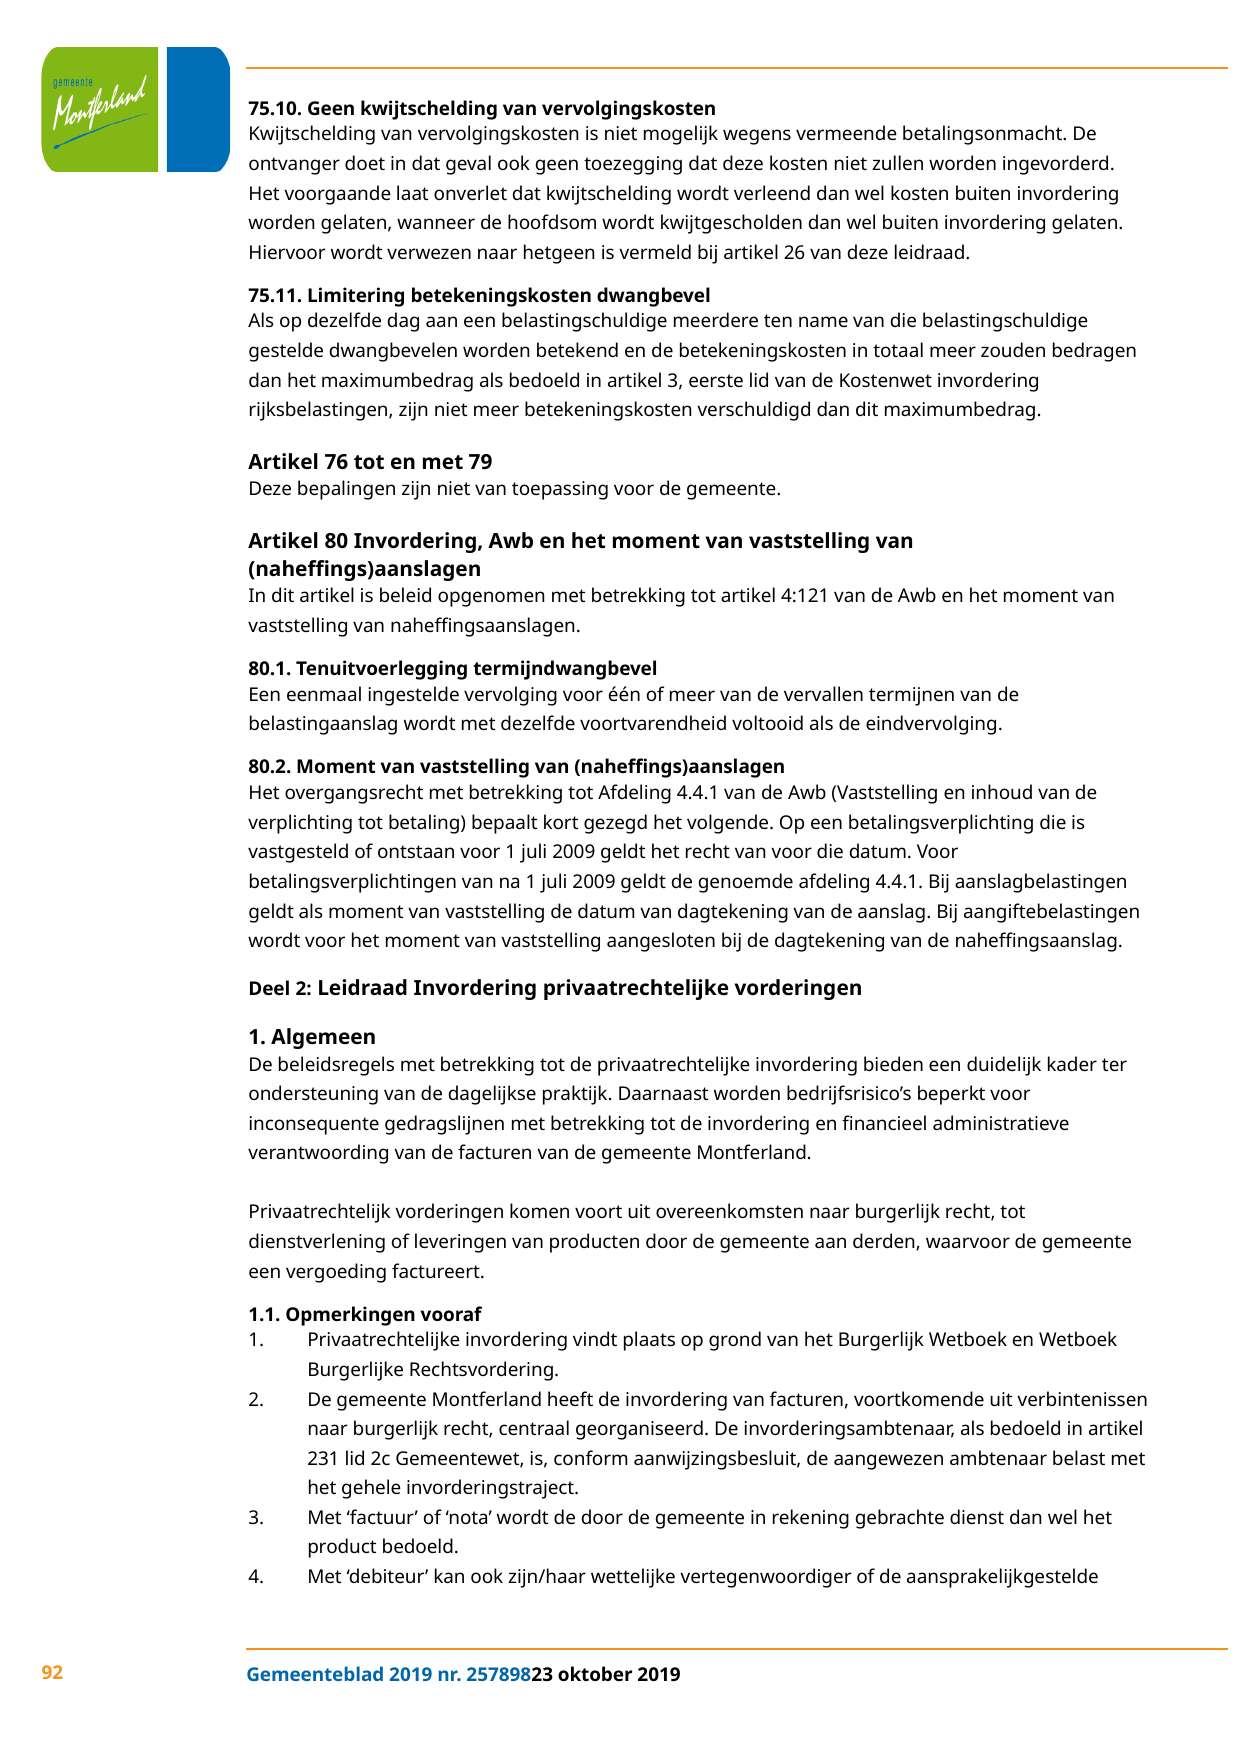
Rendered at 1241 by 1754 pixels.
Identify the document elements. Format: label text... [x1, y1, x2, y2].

text 1.1. Opmerkingen vooraf [248, 1301, 1152, 1327]
text In dit artikel is beleid opgenomen met betrekking tot artikel 4:121 van de Awb en het moment van vaststelling van naheffingsaanslagen. [248, 583, 1152, 638]
list Met ‘factuur’ of ‘nota’ wordt de door de gemeente in rekening gebrachte dienst dan wel het product bedoeld. [248, 1504, 1152, 1559]
text Een eenmaal ingestelde vervolging voor één of meer van de vervallen termijnen van de belastingaanslag wordt met dezelfde voortvarendheid voltooid als de eindvervolging. [248, 681, 1152, 736]
text 1. Algemeen [248, 1022, 1152, 1051]
text Als op dezelfde dag aan een belastingschuldige meerdere ten name van die belastingschuldige gestelde dwangbevelen worden betekend en de betekeningskosten in totaal meer zouden bedragen dan het maximumbedrag als bedoeld in artikel 3, eerste lid van de Kostenwet invordering rijksbelastingen, zijn niet meer betekeningskosten verschuldigd dan dit maximumbedrag. [248, 308, 1152, 422]
text 75.11. Limitering betekeningskosten dwangbevel [248, 282, 1152, 308]
text 75.10. Geen kwijtschelding van vervolgingskosten [248, 95, 1152, 121]
text Het overgangsrecht met betrekking tot Afdeling 4.4.1 van de Awb (Vaststelling en inhoud van de verplichting tot betaling) bepaalt kort gezegd het volgende. Op een betalingsverplichting die is vastgesteld of ontstaan voor 1 juli 2009 geldt het recht van voor die datum. Voor betalingsverplichtingen van na 1 juli 2009 geldt de genoemde afdeling 4.4.1. Bij aanslagbelastingen geldt als moment van vaststelling de datum van dagtekening van de aanslag. Bij aangiftebelastingen wordt voor het moment van vaststelling aangesloten bij de dagtekening van de naheffingsaanslag. [248, 779, 1152, 953]
text Deel 2: Leidraad Invordering privaatrechtelijke vorderingen [248, 973, 1152, 1001]
list De gemeente Montferland heeft de invordering van facturen, voortkomende uit verbintenissen naar burgerlijk recht, centraal georganiseerd. De invorderingsambtenaar, als bedoeld in artikel 231 lid 2c Gemeentewet, is, conform aanwijzingsbesluit, de aangewezen ambtenaar belast met het gehele invorderingstraject. [248, 1386, 1152, 1500]
text De beleidsregels met betrekking tot de privaatrechtelijke invordering bieden een duidelijk kader ter ondersteuning van de dagelijkse praktijk. Daarnaast worden bedrijfsrisico’s beperkt voor inconsequente gedragslijnen met betrekking tot de invordering en financieel administratieve verantwoording van de facturen van de gemeente Montferland. [248, 1051, 1152, 1165]
text 80.1. Tenuitvoerlegging termijndwangbevel [248, 655, 1152, 681]
text Kwijtschelding van vervolgingskosten is niet mogelijk wegens vermeende betalingsonmacht. De ontvanger doet in dat geval ook geen toezegging dat deze kosten niet zullen worden ingevorderd. [248, 121, 1152, 176]
text Het voorgaande laat onverlet dat kwijtschelding wordt verleend dan wel kosten buiten invordering worden gelaten, wanneer de hoofdsom wordt kwijtgescholden dan wel buiten invordering gelaten. Hiervoor wordt verwezen naar hetgeen is vermeld bij artikel 26 van deze leidraad. [248, 180, 1152, 264]
list Privaatrechtelijke invordering vindt plaats op grond van het Burgerlijk Wetboek en Wetboek Burgerlijke Rechtsvordering. [248, 1327, 1152, 1382]
text Artikel 76 tot en met 79 [248, 447, 1152, 475]
text Artikel 80 Invordering, Awb en het moment van vaststelling van (naheffings)aanslagen [248, 526, 1152, 583]
picture [41, 47, 231, 172]
text Privaatrechtelijk vorderingen komen voort uit overeenkomsten naar burgerlijk recht, tot dienstverlening of leveringen van producten door de gemeente aan derden, waarvoor de gemeente een vergoeding factureert. [248, 1199, 1152, 1283]
text Deze bepalingen zijn niet van toepassing voor de gemeente. [248, 475, 1152, 501]
list Met ‘debiteur’ kan ook zijn/haar wettelijke vertegenwoordiger of de aansprakelijkgestelde [248, 1563, 1152, 1589]
text 80.2. Moment van vaststelling van (naheffings)aanslagen [248, 754, 1152, 779]
